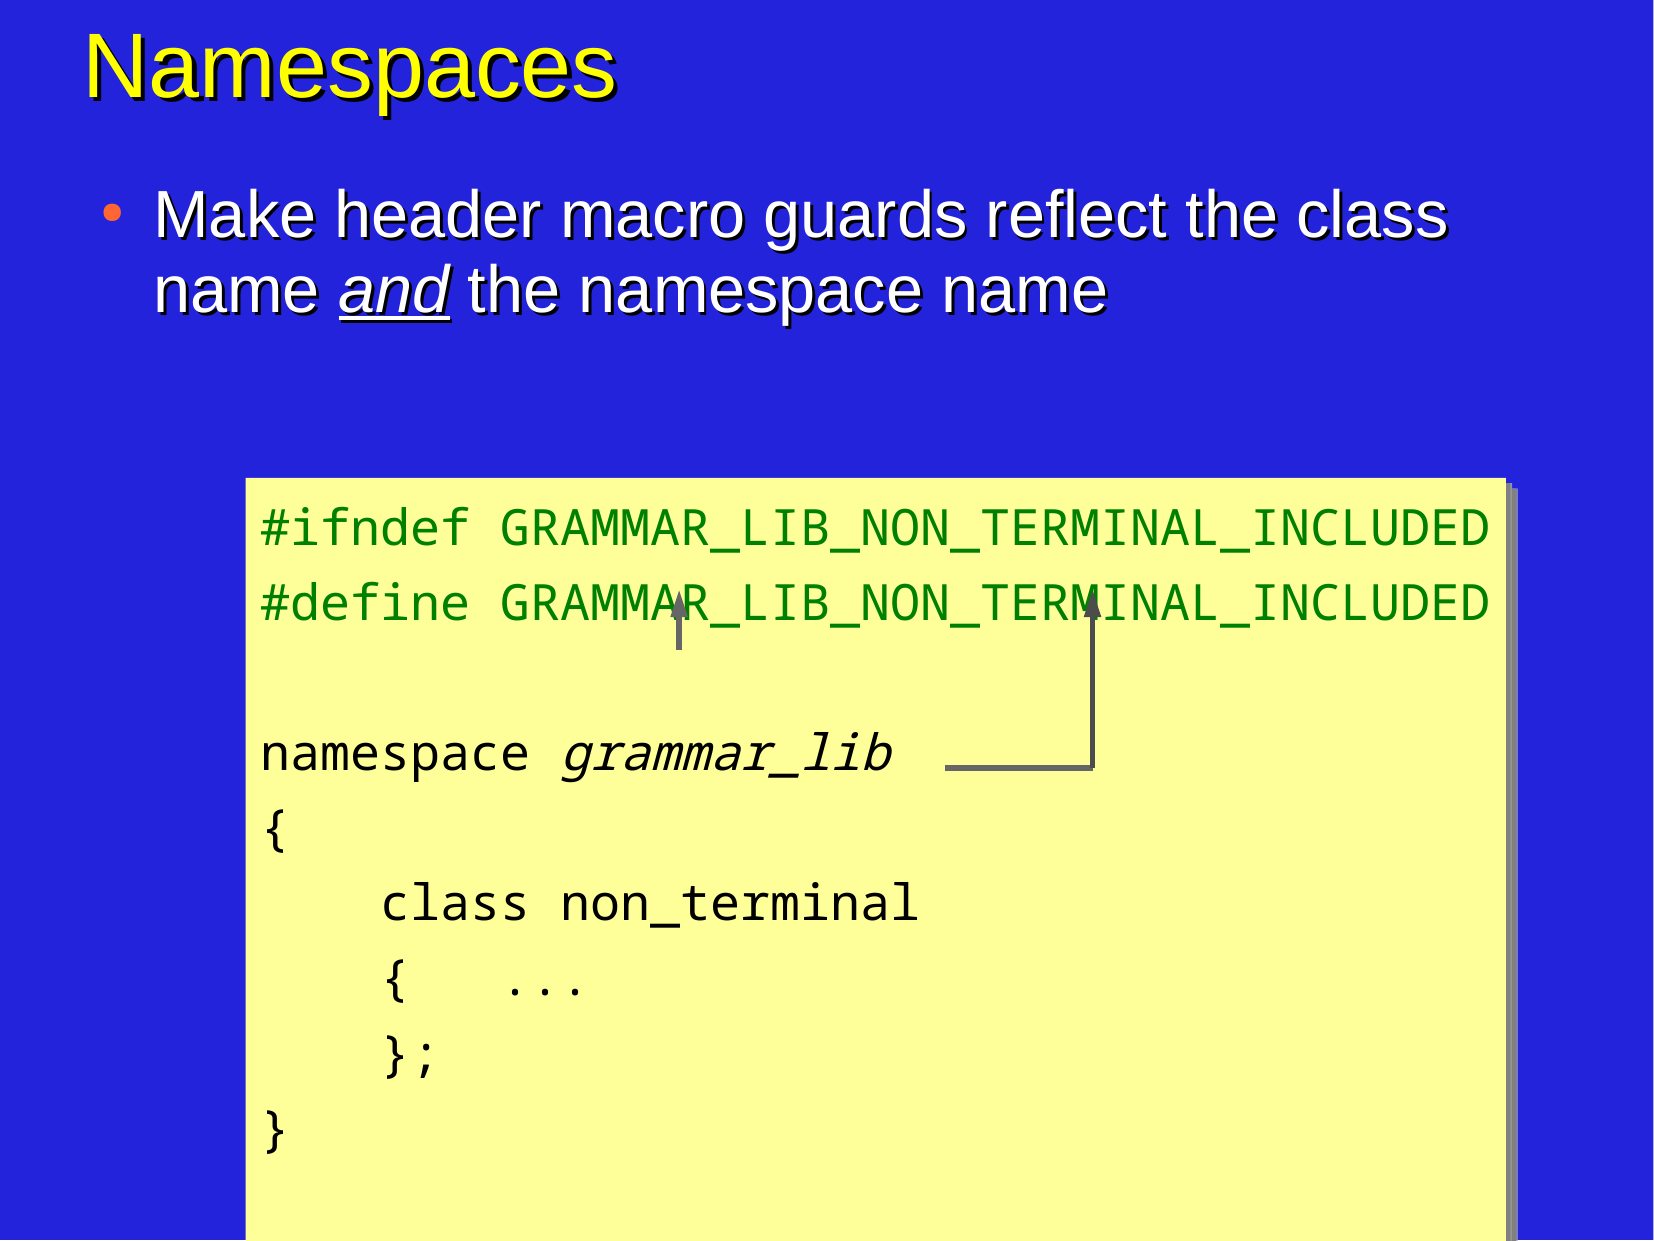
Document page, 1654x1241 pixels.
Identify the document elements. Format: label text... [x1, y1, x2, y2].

list Make header macro guards reflect the class name and the namespace name [82, 177, 1571, 1182]
text_box #ifndef GRAMMAR_LIB_NON_TERMINAL_INCLUDED #define GRAMMAR_LIB_NON_TERMINAL_INCLUDED namespace grammar_lib { class non_terminal { ... }; } #endif [245, 477, 1506, 1241]
title Namespaces [82, 2, 1571, 130]
